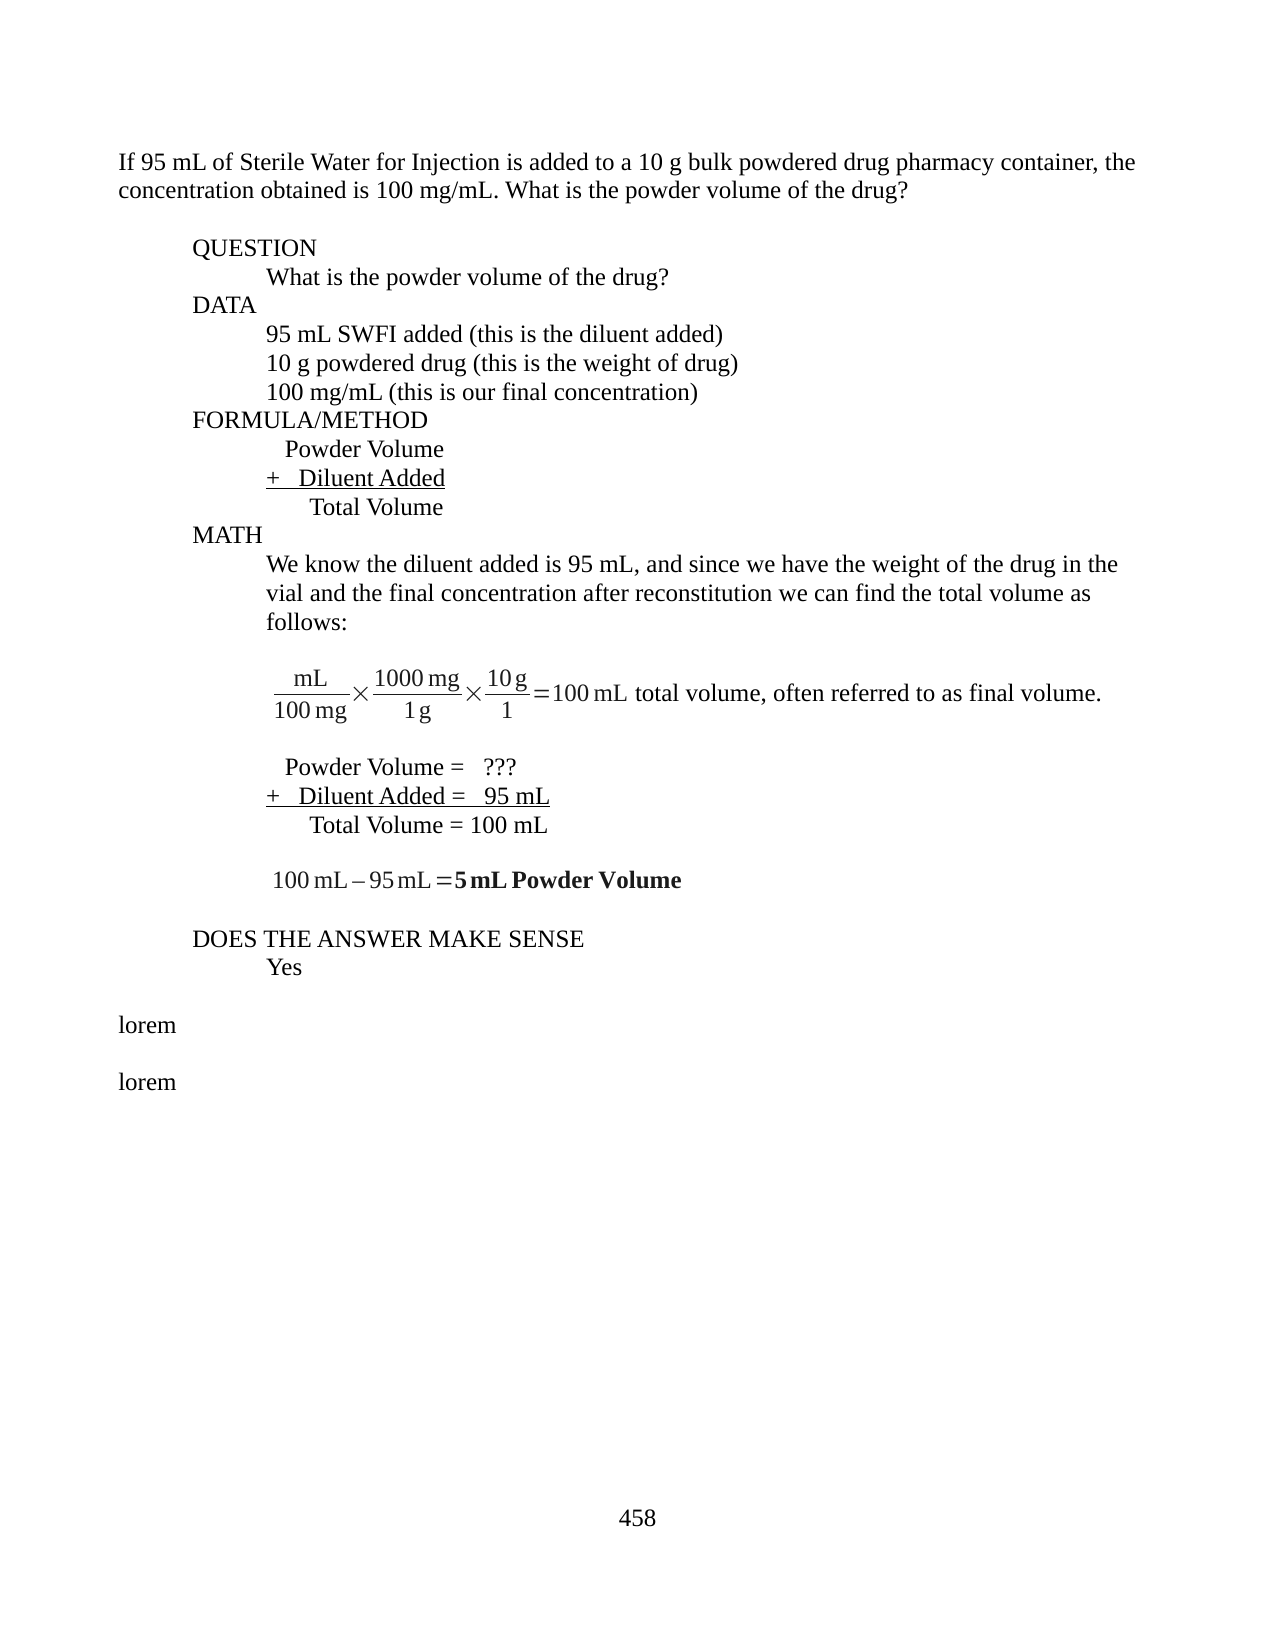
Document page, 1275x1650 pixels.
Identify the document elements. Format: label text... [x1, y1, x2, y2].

text 100 mg/mL (this is our final concentration) [266, 377, 1157, 406]
text If 95 mL of Sterile Water for Injection is added to a 10 g bulk powdered drug pharmacy container, the concentration obtained is 100 mg/mL. What is the powder volume of the drug? [118, 147, 1157, 204]
text Powder Volume [266, 434, 1157, 463]
text + Diluent Added = 95 mL [266, 781, 1157, 810]
text What is the powder volume of the drug? [266, 262, 1157, 291]
text total volume, often referred to as final volume. [266, 664, 1157, 723]
text lorem [118, 1010, 1157, 1039]
text DOES THE ANSWER MAKE SENSE [192, 924, 1157, 952]
text Total Volume = 100 mL [266, 810, 1157, 838]
text 95 mL SWFI added (this is the diluent added) [266, 319, 1157, 348]
text + Diluent Added [266, 463, 1157, 492]
text Total Volume [266, 492, 1157, 521]
text MATH [192, 521, 1157, 549]
text 10 g powdered drug (this is the weight of drug) [266, 348, 1157, 377]
text Powder Volume = ??? [266, 752, 1157, 781]
text QUESTION [192, 233, 1157, 262]
text Yes [266, 952, 1157, 981]
text FORMULA/METHOD [192, 406, 1157, 434]
text lorem [118, 1067, 1157, 1096]
text DATA [192, 291, 1157, 319]
text We know the diluent added is 95 mL, and since we have the weight of the drug in the vial and the final concentration after reconstitution we can find the total volume as follows: [266, 549, 1157, 636]
